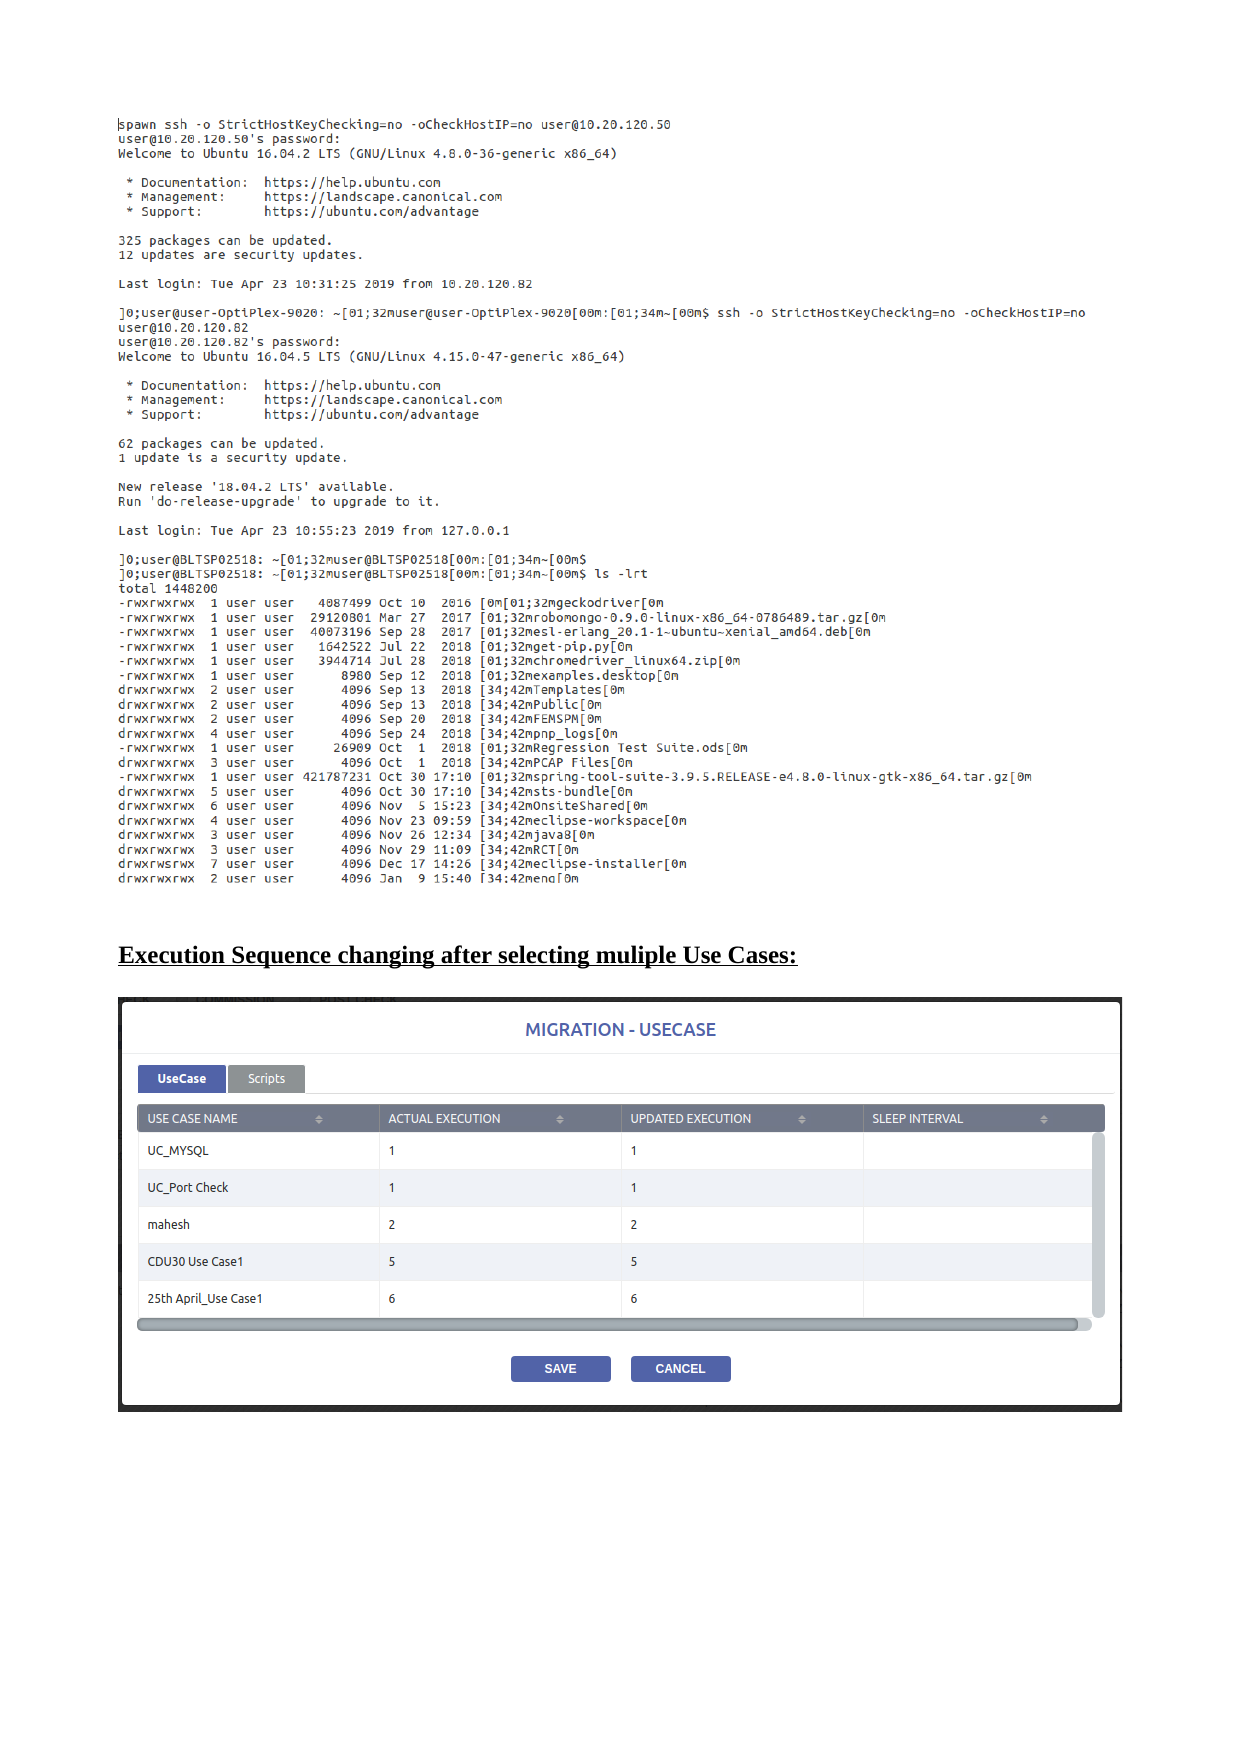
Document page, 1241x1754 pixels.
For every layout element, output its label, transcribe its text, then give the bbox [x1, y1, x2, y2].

picture [118, 997, 1123, 1412]
picture [118, 118, 1123, 883]
text Execution Sequence changing after selecting muliple Use Cases: [118, 940, 1122, 969]
